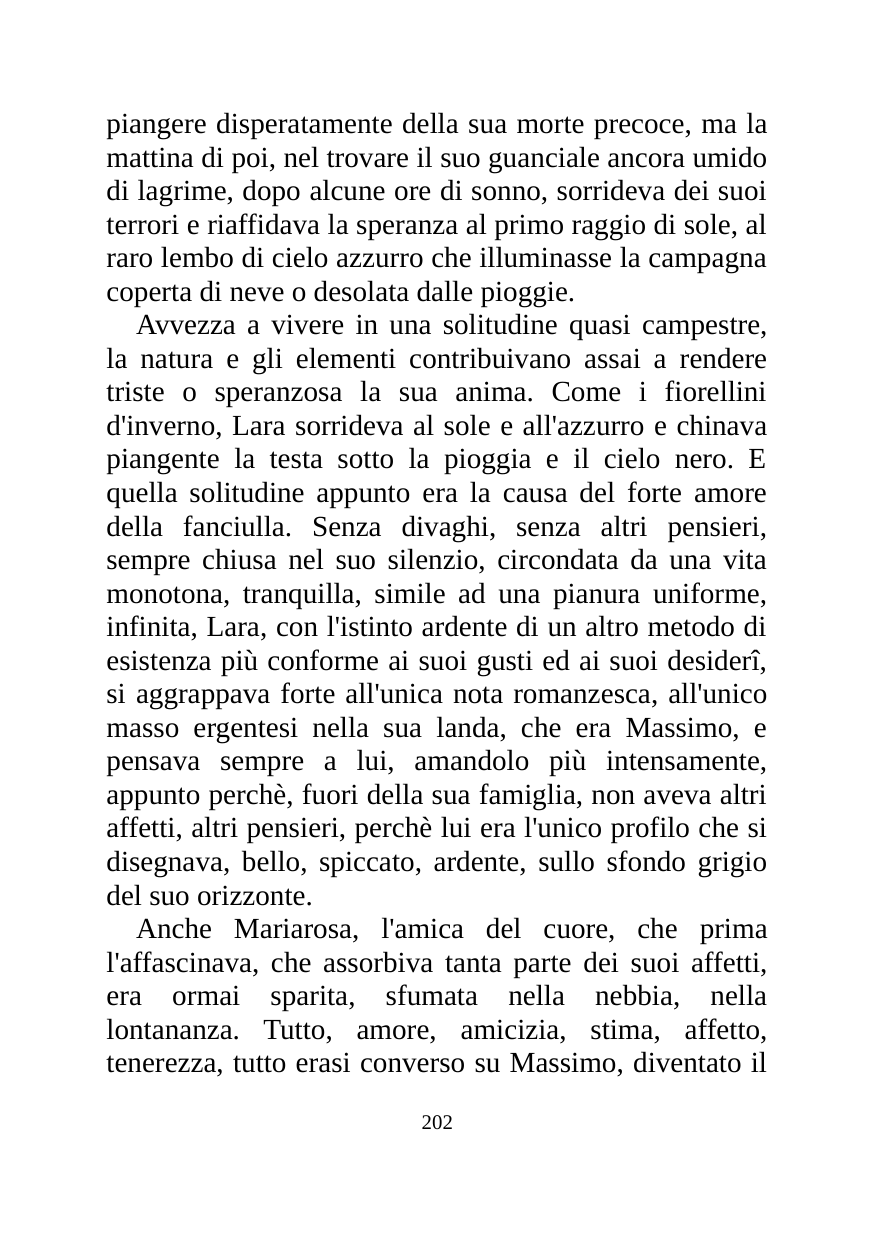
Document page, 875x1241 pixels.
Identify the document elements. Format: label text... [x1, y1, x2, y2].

text Anche Mariarosa, l'amica del cuore, che prima l'affascinava, che assorbiva tanta parte dei suoi affetti, era ormai sparita, sfumata nella nebbia, nella lontananza. Tutto, amore, amicizia, stima, affetto, tenerezza, tutto erasi converso su Massimo, diventato il [106, 911, 768, 1079]
text piangere disperatamente della sua morte precoce, ma la mattina di poi, nel trovare il suo guanciale ancora umido di lagrime, dopo alcune ore di sonno, sorrideva dei suoi terrori e riaffidava la speranza al primo raggio di sole, al raro lembo di cielo azzurro che illuminasse la campagna coperta di neve o desolata dalle pioggie. [106, 106, 768, 307]
text Avvezza a vivere in una solitudine quasi campestre, la natura e gli elementi contribuivano assai a rendere triste o speranzosa la sua anima. Come i fiorellini d'inverno, Lara sorrideva al sole e all'azzurro e chinava piangente la testa sotto la pioggia e il cielo nero. E quella solitudine appunto era la causa del forte amore della fanciulla. Senza divaghi, senza altri pensieri, sempre chiusa nel suo silenzio, circondata da una vita monotona, tranquilla, simile ad una pianura uniforme, infinita, Lara, con l'istinto ardente di un altro metodo di esistenza più conforme ai suoi gusti ed ai suoi desiderî, si aggrappava forte all'unica nota romanzesca, all'unico masso ergentesi nella sua landa, che era Massimo, e pensava sempre a lui, amandolo più intensamente, appunto perchè, fuori della sua famiglia, non aveva altri affetti, altri pensieri, perchè lui era l'unico profilo che si disegnava, bello, spiccato, ardente, sullo sfondo grigio del suo orizzonte. [106, 307, 768, 911]
